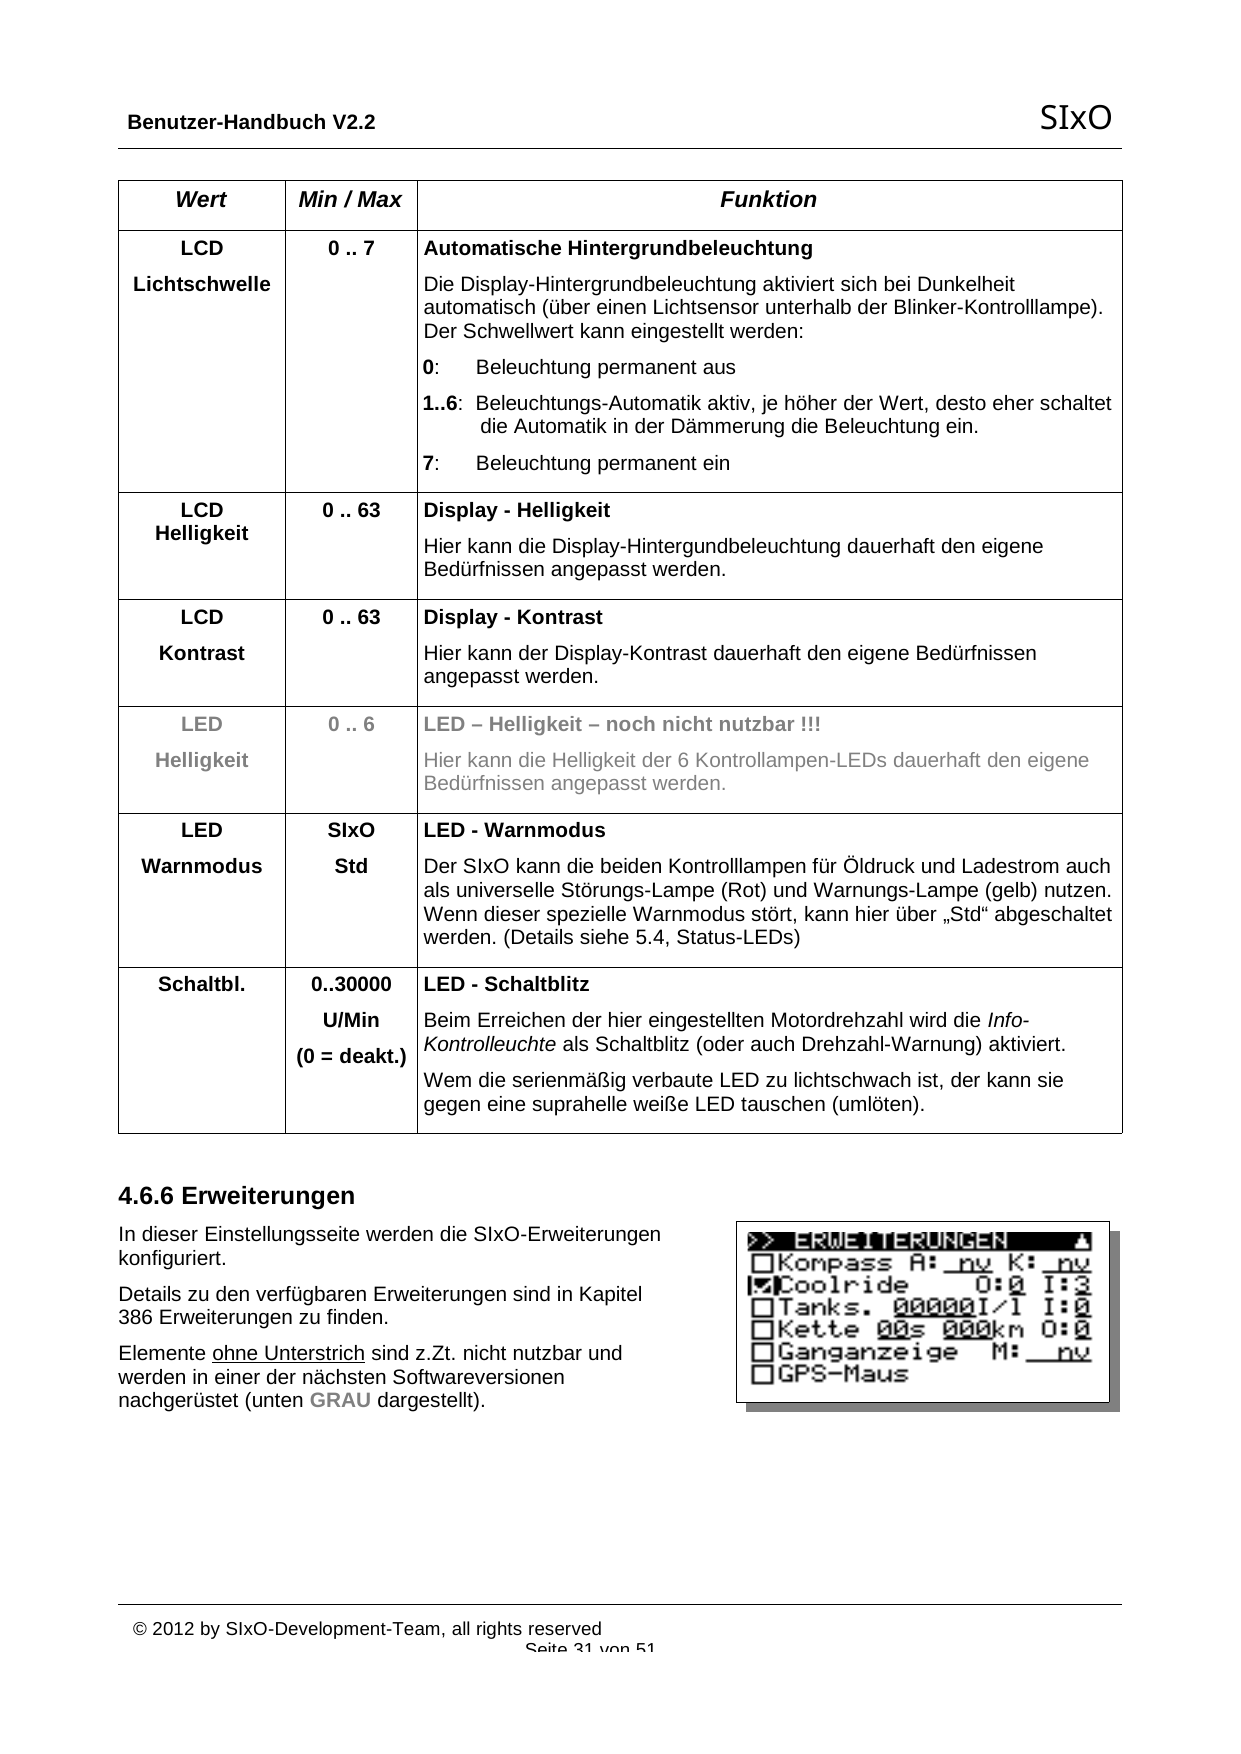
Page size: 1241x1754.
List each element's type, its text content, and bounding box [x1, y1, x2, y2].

table_header Wert [119, 181, 285, 230]
table_cell Automatische Hintergrundbeleuchtung Die Display-Hintergrundbeleuchtung aktiviert sich bei Dunkelheit automatisch (über einen Lichtsensor unterhalb der Blinker-Kontrolllampe). Der Schwellwert kann eingestellt werden: 0: Beleuchtung permanent aus 1..6: Beleuchtungs-Automatik aktiv, je höher der Wert, desto eher schaltet die Automatik in der Dämmerung die Beleuchtung ein. 7: Beleuchtung permanent ein [418, 231, 1122, 492]
table_cell LCD Helligkeit [119, 493, 285, 599]
table_cell 0 .. 6 [286, 707, 417, 813]
table_cell LED Warnmodus [119, 814, 285, 967]
table_header Funktion [418, 181, 1122, 230]
text In dieser Einstellungsseite werden die SIxO-Erweiterungen konfiguriert. [118, 1222, 736, 1269]
table_cell 0 .. 63 [286, 600, 417, 706]
table_header Min / Max [286, 181, 417, 230]
table_cell LED - Schaltblitz Beim Erreichen der hier eingestellten Motordrehzahl wird die Info-Kontrolleuchte als Schaltblitz (oder auch Drehzahl-Warnung) aktiviert. Wem die serienmäßig verbaute LED zu lichtschwach ist, der kann sie gegen eine suprahelle weiße LED tauschen (umlöten). [418, 968, 1122, 1133]
table_cell LED Helligkeit [119, 707, 285, 813]
subtitle Erweiterungen [118, 1182, 1122, 1210]
table_cell LCD Lichtschwelle [119, 231, 285, 492]
text Elemente ohne Unterstrich sind z.Zt. nicht nutzbar und werden in einer der nächsten Softwareversionen nachgerüstet (unten GRAU dargestellt). [118, 1342, 746, 1412]
table_cell Display - Kontrast Hier kann der Display-Kontrast dauerhaft den eigene Bedürfnissen angepasst werden. [418, 600, 1122, 706]
table_cell SIxO Std [286, 814, 417, 967]
table_cell Schaltbl. [119, 968, 285, 1133]
table_cell LED - Warnmodus Der SIxO kann die beiden Kontrolllampen für Öldruck und Ladestrom auch als universelle Störungs-Lampe (Rot) und Warnungs-Lampe (gelb) nutzen. Wenn dieser spezielle Warnmodus stört, kann hier über „Std“ abgeschaltet werden. (Details siehe 5.4, Status-LEDs) [418, 814, 1122, 967]
table_cell 0 .. 7 [286, 231, 417, 492]
table_cell Display - Helligkeit Hier kann die Display-Hintergundbeleuchtung dauerhaft den eigene Bedürfnissen angepasst werden. [418, 493, 1122, 599]
table_cell 0 .. 63 [286, 493, 417, 599]
table_cell LCD Kontrast [119, 600, 285, 706]
text Details zu den verfügbaren Erweiterungen sind in Kapitel 386 Erweiterungen zu finden. [118, 1282, 736, 1329]
table_cell LED – Helligkeit – noch nicht nutzbar !!! Hier kann die Helligkeit der 6 Kontrollampen-LEDs dauerhaft den eigene Bedürfnissen angepasst werden. [418, 707, 1122, 813]
picture [747, 1232, 1098, 1390]
table_cell 0..30000 U/Min (0 = deakt.) [286, 968, 417, 1133]
